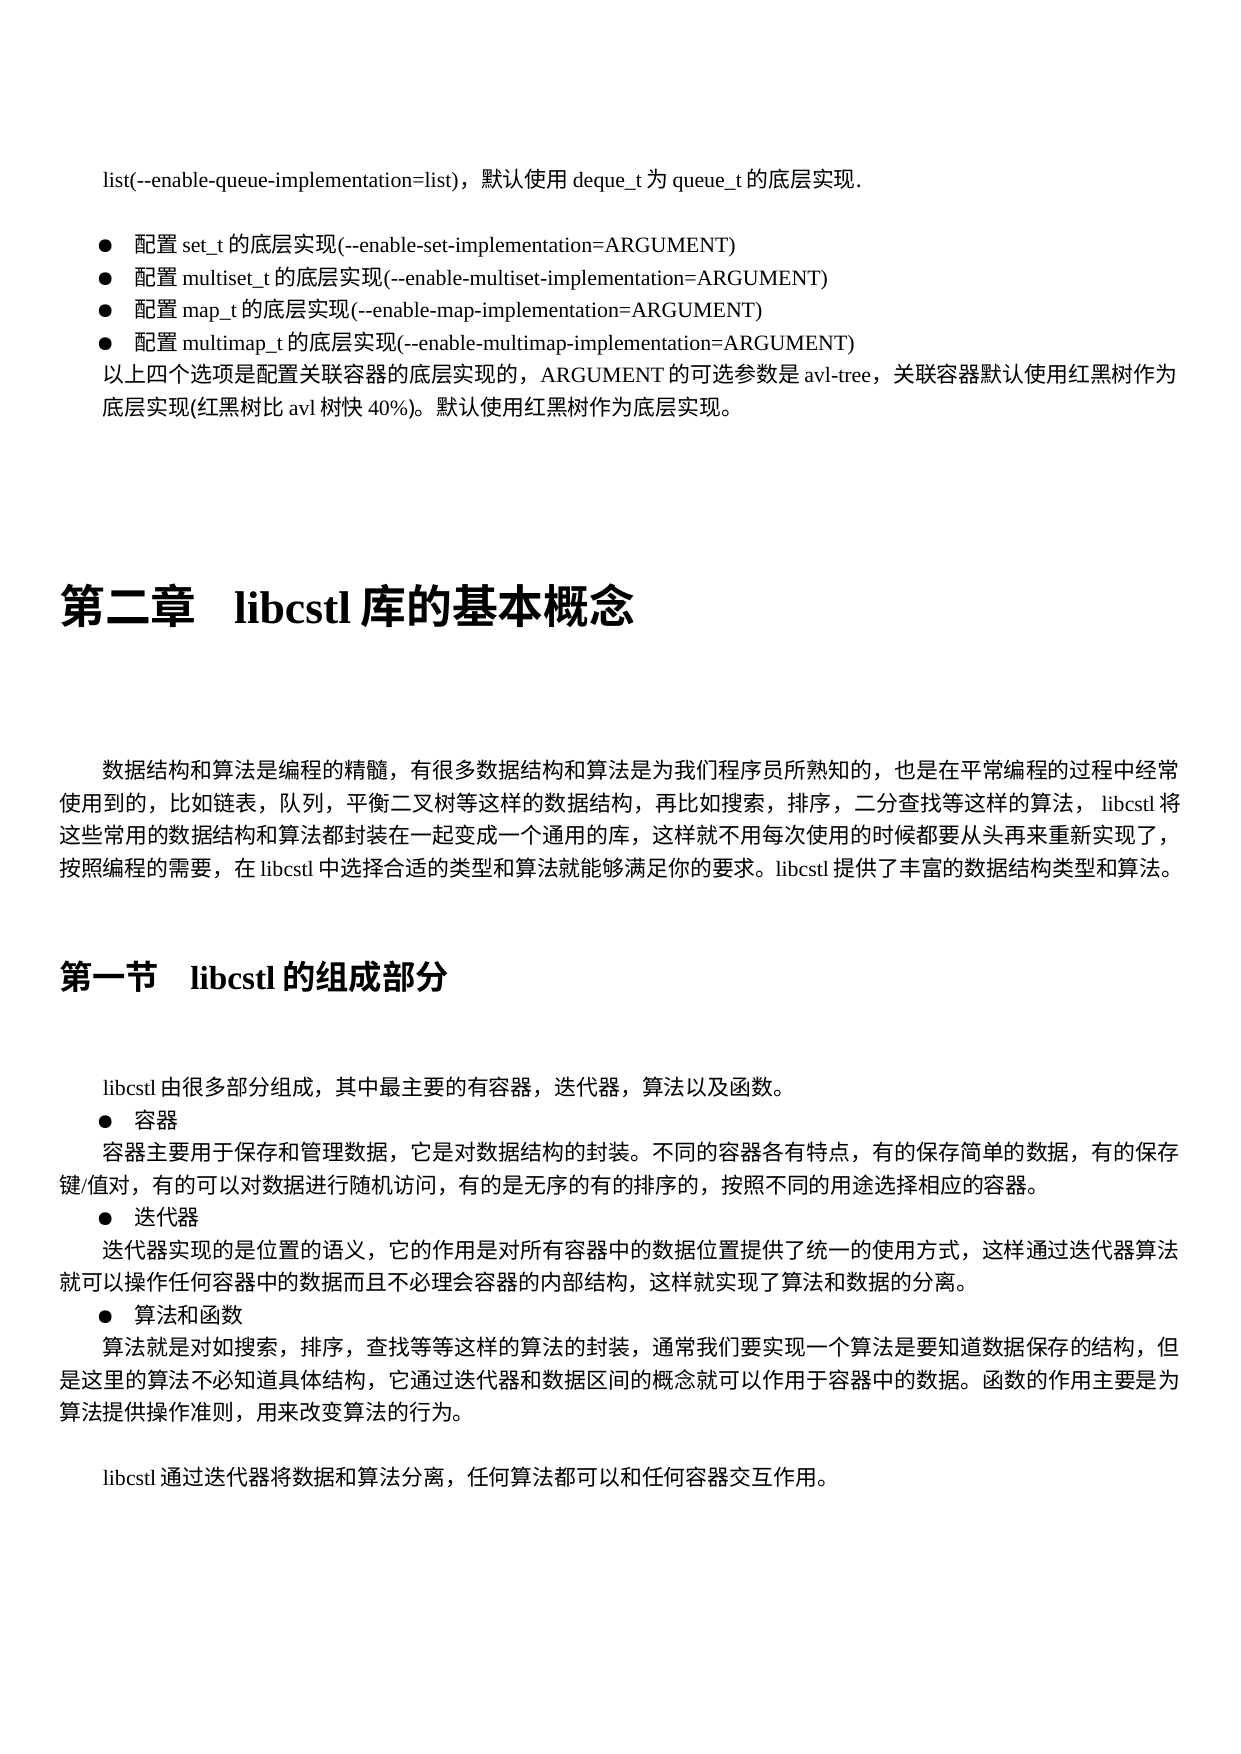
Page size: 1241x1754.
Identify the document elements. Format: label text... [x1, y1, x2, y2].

subtitle libcstl库的基本概念 [59, 555, 1181, 652]
text 容器主要用于保存和管理数据，它是对数据结构的封装。不同的容器各有特点，有的保存简单的数据，有的保存键/值对，有的可以对数据进行随机访问，有的是无序的有的排序的，按照不同的用途选择相应的容器。 [59, 1135, 1181, 1200]
text 底层实现(红黑树比avl树快40%)。默认使用红黑树作为底层实现。 [59, 389, 1181, 422]
subtitle libcstl的组成部分 [59, 943, 1181, 1008]
list 迭代器 [96, 1200, 1181, 1232]
text 以上四个选项是配置关联容器的底层实现的，ARGUMENT的可选参数是avl-tree，关联容器默认使用红黑树作为 [59, 357, 1181, 389]
text list(--enable-queue-implementation=list)，默认使用deque_t为queue_t的底层实现. [59, 162, 1181, 194]
list 配置multiset_t的底层实现(--enable-multiset-implementation=ARGUMENT) [96, 259, 1181, 292]
text libcstl通过迭代器将数据和算法分离，任何算法都可以和任何容器交互作用。 [59, 1460, 1181, 1492]
list 容器 [96, 1102, 1181, 1135]
list 配置multimap_t的底层实现(--enable-multimap-implementation=ARGUMENT) [96, 324, 1181, 357]
text 迭代器实现的是位置的语义，它的作用是对所有容器中的数据位置提供了统一的使用方式，这样通过迭代器算法就可以操作任何容器中的数据而且不必理会容器的内部结构，这样就实现了算法和数据的分离。 [59, 1232, 1181, 1297]
text libcstl由很多部分组成，其中最主要的有容器，迭代器，算法以及函数。 [59, 1070, 1181, 1102]
list 算法和函数 [96, 1297, 1181, 1330]
list 配置map_t的底层实现(--enable-map-implementation=ARGUMENT) [96, 292, 1181, 324]
text 算法就是对如搜索，排序，查找等等这样的算法的封装，通常我们要实现一个算法是要知道数据保存的结构，但是这里的算法不必知道具体结构，它通过迭代器和数据区间的概念就可以作用于容器中的数据。函数的作用主要是为算法提供操作准则，用来改变算法的行为。 [59, 1330, 1181, 1427]
text 数据结构和算法是编程的精髓，有很多数据结构和算法是为我们程序员所熟知的，也是在平常编程的过程中经常使用到的，比如链表，队列，平衡二叉树等这样的数据结构，再比如搜索，排序，二分查找等这样的算法，libcstl将这些常用的数据结构和算法都封装在一起变成一个通用的库，这样就不用每次使用的时候都要从头再来重新实现了，按照编程的需要，在libcstl中选择合适的类型和算法就能够满足你的要求。libcstl提供了丰富的数据结构类型和算法。 [59, 753, 1181, 883]
list 配置set_t的底层实现(--enable-set-implementation=ARGUMENT) [96, 227, 1181, 259]
